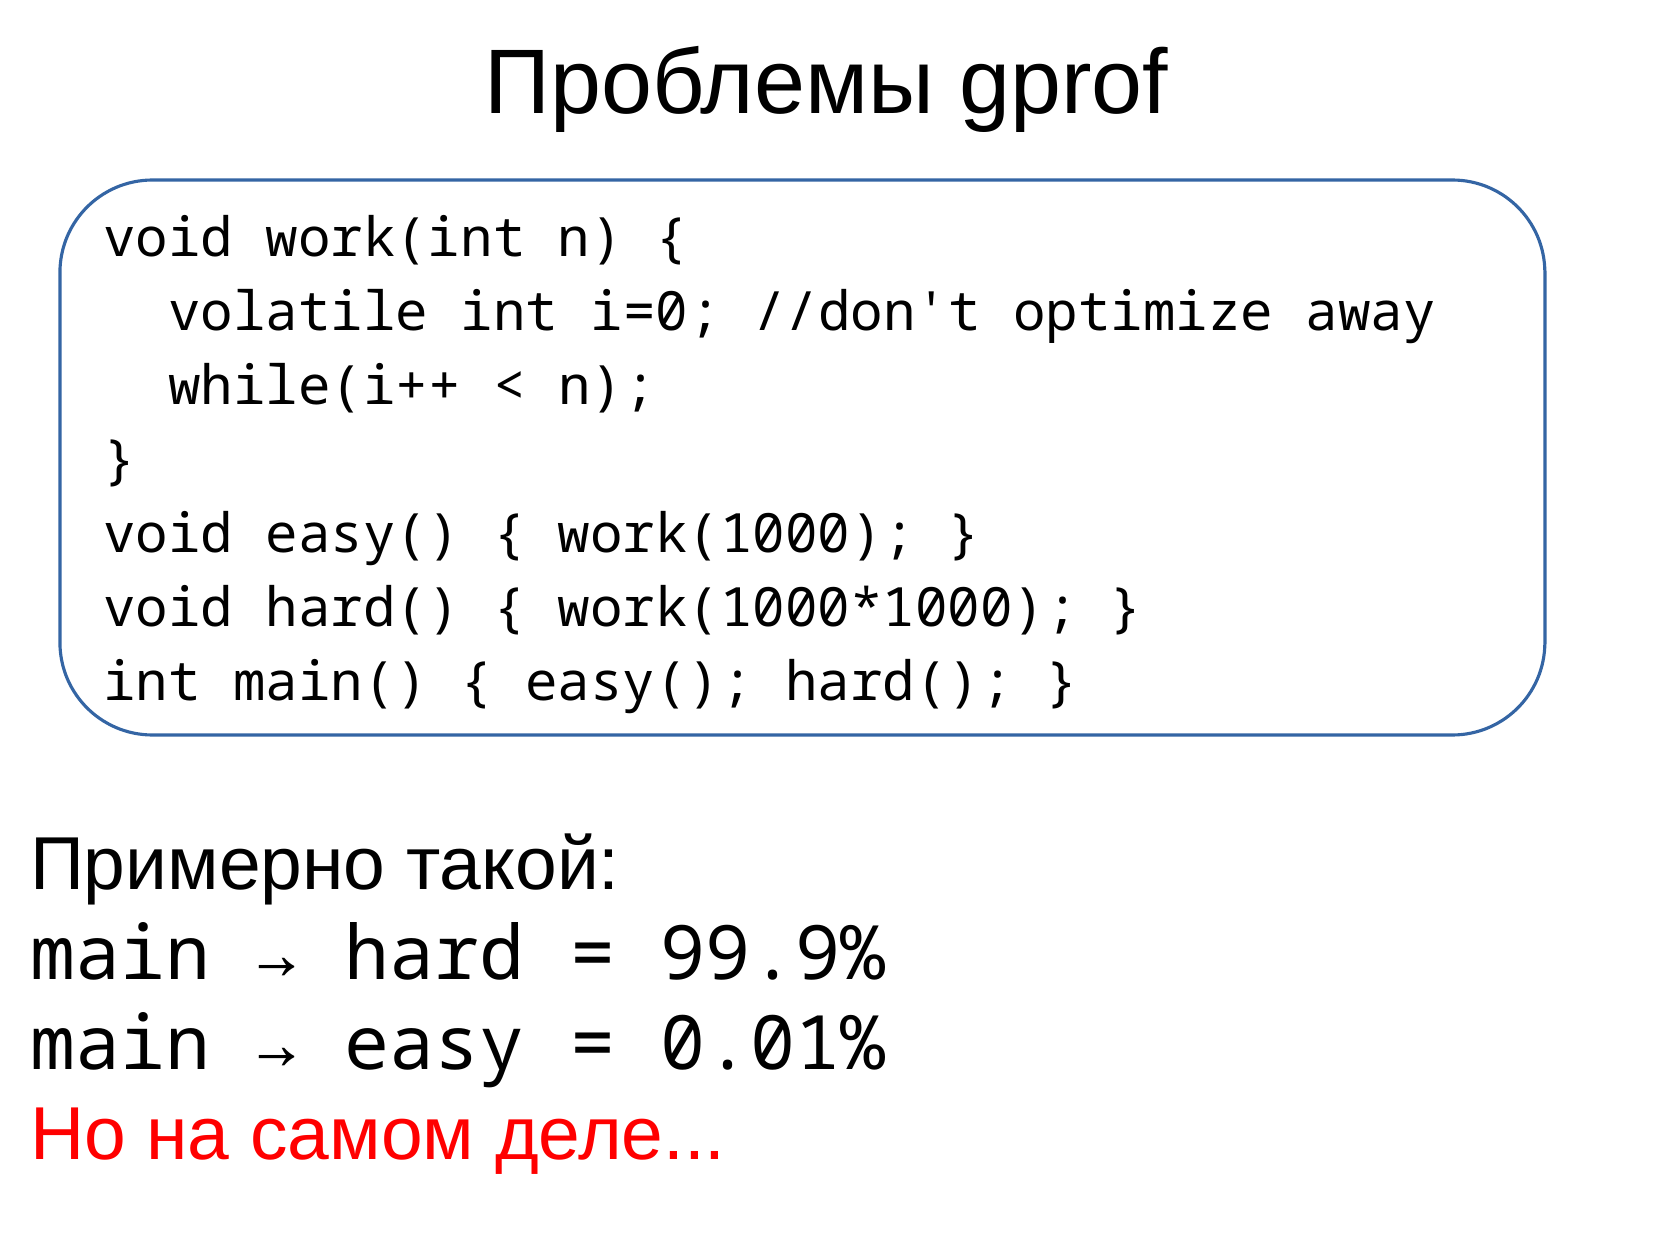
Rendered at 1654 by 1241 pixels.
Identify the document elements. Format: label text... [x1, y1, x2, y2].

title Примерно такой: main → hard = 99.9% main → easy = 0.01% Но на самом деле... [30, 773, 1606, 1216]
text_box void work(int n) { volatile int i=0; //don't optimize away while(i++ < n); } void easy() { work(1000); } void hard() { work(1000*1000); } int main() { easy(); hard(); } [59, 180, 1545, 736]
title Проблемы gprof [82, 2, 1571, 151]
